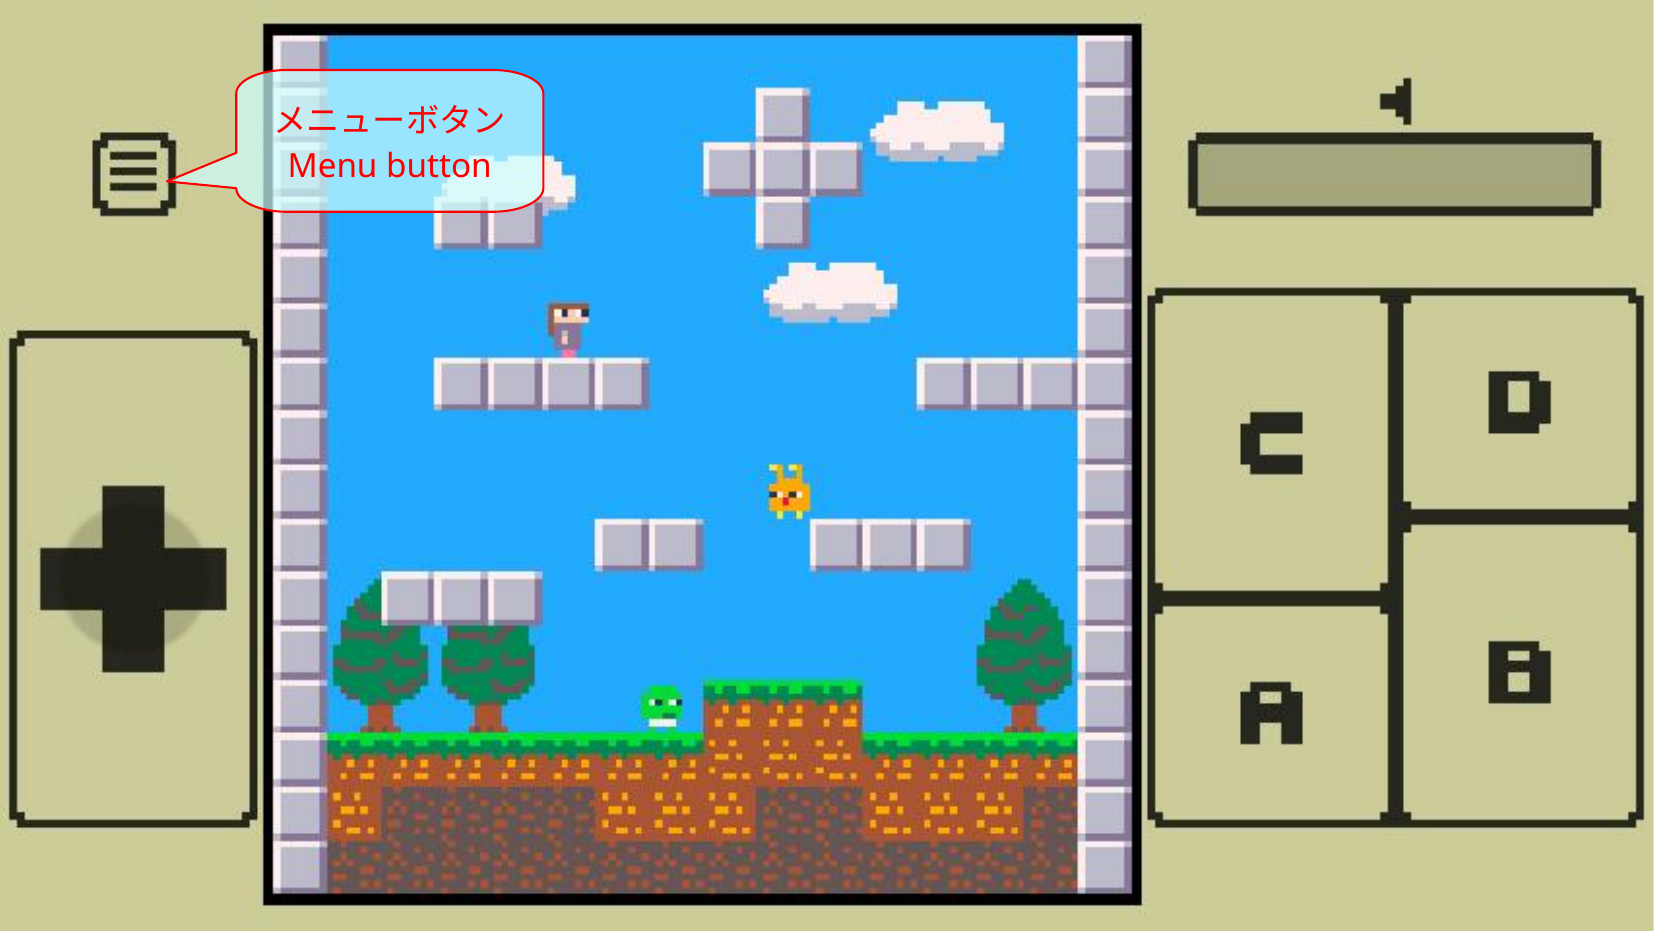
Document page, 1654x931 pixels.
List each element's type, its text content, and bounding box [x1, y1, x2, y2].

text_box メニューボタン Menu button [166, 69, 544, 212]
picture [0, 0, 1654, 931]
